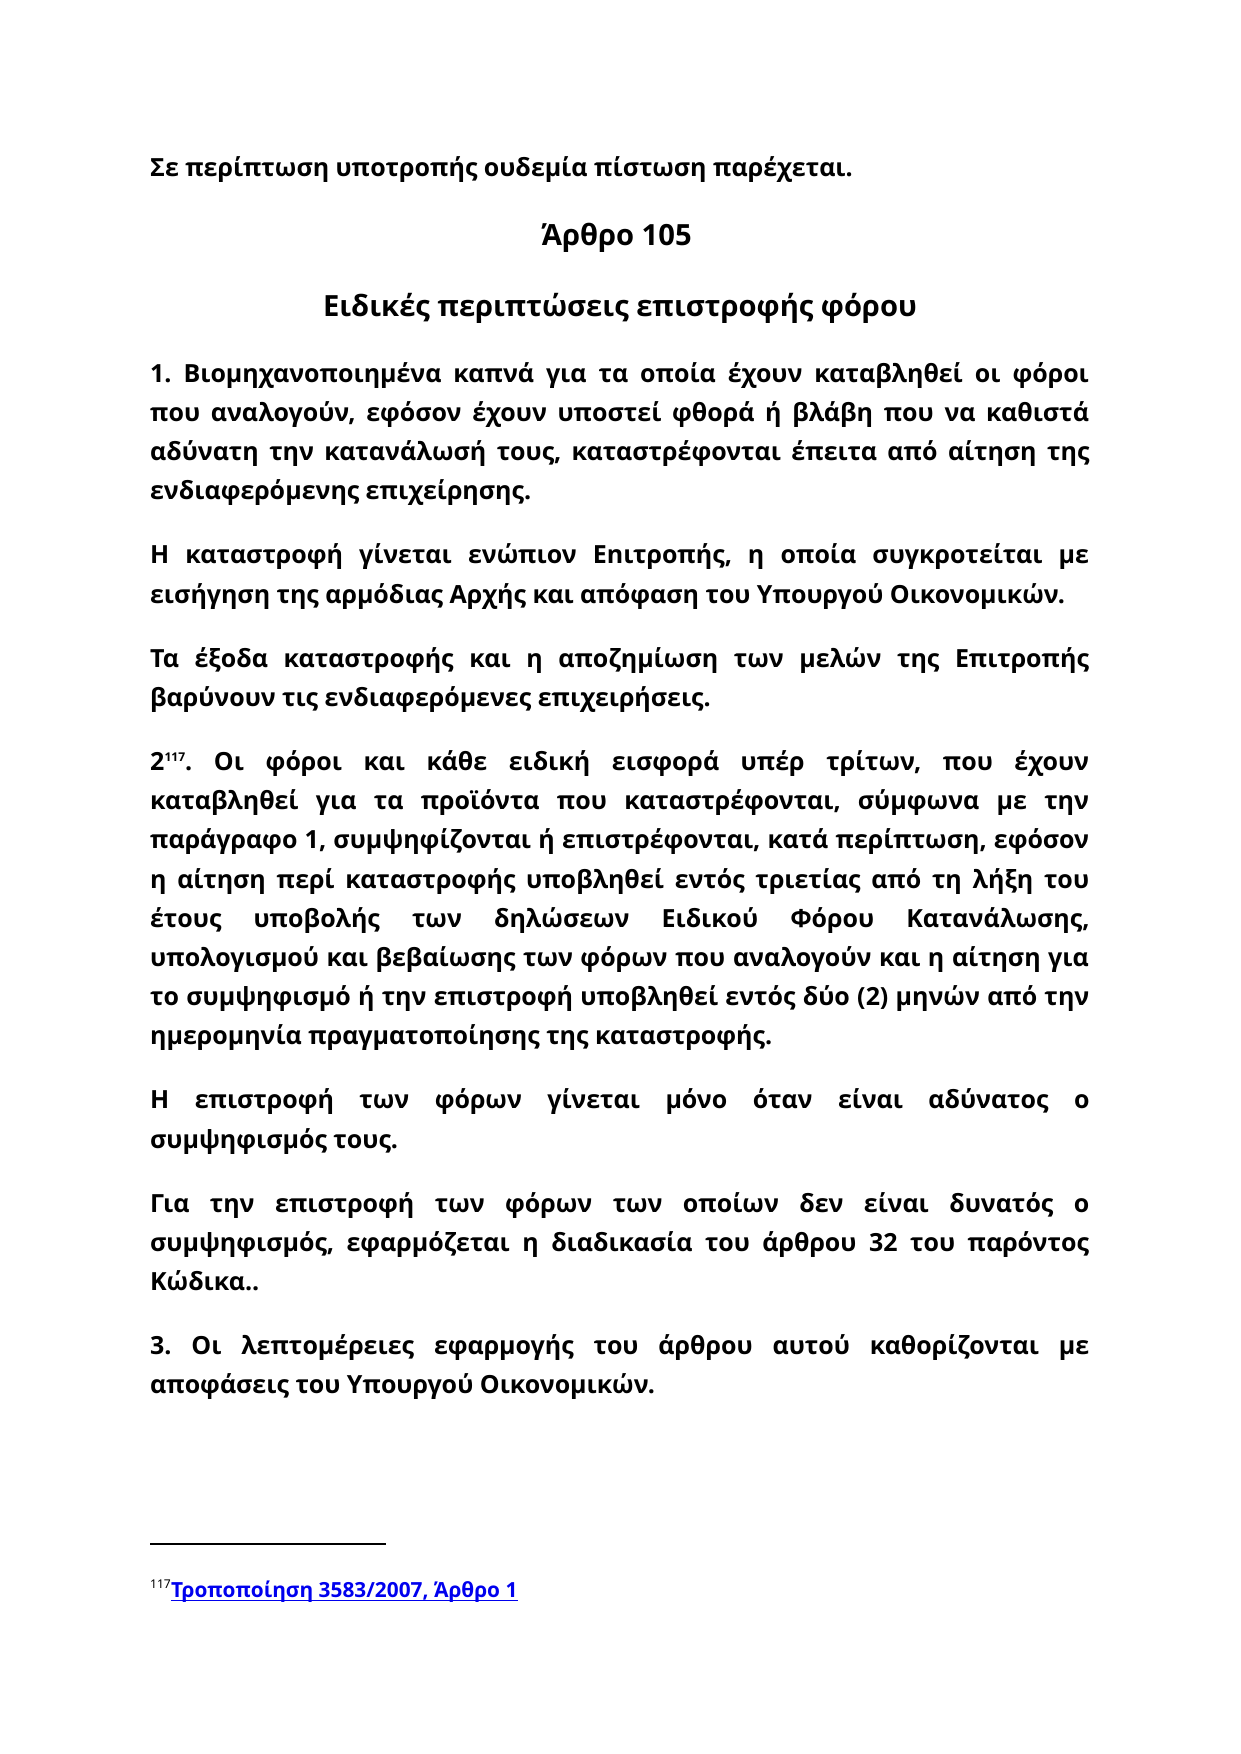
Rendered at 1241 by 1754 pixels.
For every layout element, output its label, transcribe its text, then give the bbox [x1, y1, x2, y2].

text Η επιστροφή των φόρων γίνεται μόνο όταν είναι αδύνατος ο συμψηφισμός τους. [150, 1082, 1090, 1155]
text Σε περίπτωση υποτροπής ουδεμία πίστωση παρέχεται. [150, 150, 1090, 184]
subtitle Ειδικές περιπτώσεις επιστροφής φόρου [150, 285, 1090, 324]
text 3. Οι λεπτομέρειες εφαρμογής του άρθρου αυτού καθορίζονται με αποφάσεις του Υπουργού Οικονομικών. [150, 1328, 1090, 1401]
text Τα έξοδα καταστροφής και η αποζημίωση των μελών της Επιτροπής βαρύνουν τις ενδιαφερόμενες επιχειρήσεις. [150, 640, 1090, 714]
text Για την επιστροφή των φόρων των οποίων δεν είναι δυνατός ο συμψηφισμός, εφαρμόζεται η διαδικασία του άρθρου 32 του παρόντος Κώδικα.. [150, 1185, 1090, 1298]
text Η καταστροφή γίνεται ενώπιον Enιτροπής, η οποία συγκροτείται με εισήγηση της αρμόδιας Αρχής και απόφαση του Υπουργού Οικονομικών. [150, 537, 1090, 610]
subtitle Άρθρο 105 [150, 214, 1090, 254]
text Τροποποίηση 3583/2007, Άρθρο 1 [150, 1576, 1090, 1604]
text 1. Βιομηχανοποιημένα καπνά για τα οποία έχουν καταβληθεί οι φόροι που αναλογούν, εφόσον έχουν υποστεί φθορά ή βλάβη που να καθιστά αδύνατη την κατανάλωσή τους, καταστρέφονται έπειτα από αίτηση της ενδιαφερόμενης επιχείρησης. [150, 355, 1090, 507]
text 2. Οι φόροι και κάθε ειδική εισφορά υπέρ τρίτων, που έχουν καταβληθεί για τα προϊόντα που καταστρέφονται, σύμφωνα με την παράγραφο 1, συμψηφίζονται ή επιστρέφονται, κατά περίπτωση, εφόσον η αίτηση περί καταστροφής υποβληθεί εντός τριετίας από τη λήξη του έτους υποβολής των δηλώσεων Ειδικού Φόρου Κατανάλωσης, υπολογισμού και βεβαίωσης των φόρων που αναλογούν και η αίτηση για το συμψηφισμό ή την επιστροφή υποβληθεί εντός δύο (2) μηνών από την ημερομηνία πραγματοποίησης της καταστροφής. [150, 744, 1090, 1052]
